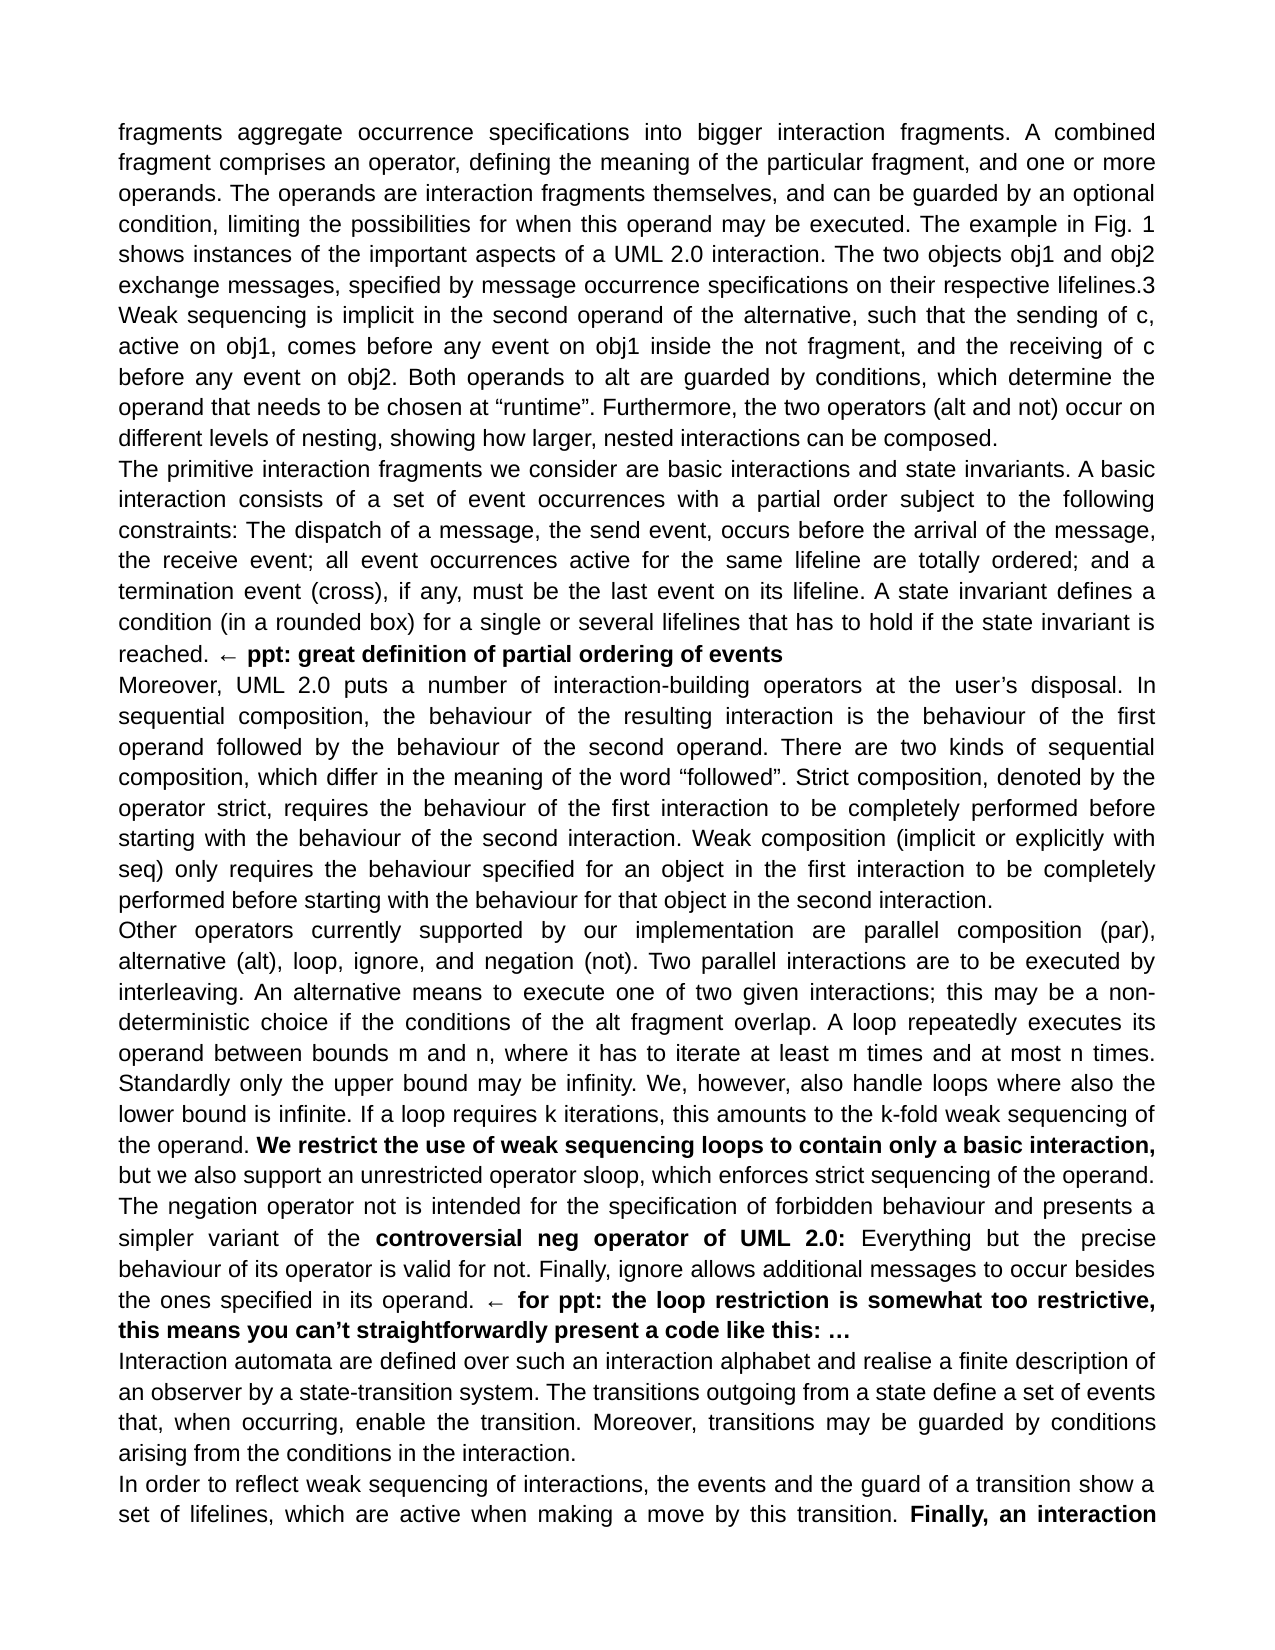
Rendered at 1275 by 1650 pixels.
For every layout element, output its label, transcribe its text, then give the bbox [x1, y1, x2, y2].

text fragments aggregate occurrence specifications into bigger interaction fragments. A combined fragment comprises an operator, defining the meaning of the particular fragment, and one or more operands. The operands are interaction fragments themselves, and can be guarded by an optional condition, limiting the possibilities for when this operand may be executed. The example in Fig. 1 shows instances of the important aspects of a UML 2.0 interaction. The two objects obj1 and obj2 exchange messages, specified by message occurrence specifications on their respective lifelines.3 Weak sequencing is implicit in the second operand of the alternative, such that the sending of c, active on obj1, comes before any event on obj1 inside the not fragment, and the receiving of c before any event on obj2. Both operands to alt are guarded by conditions, which determine the operand that needs to be chosen at “runtime”. Furthermore, the two operators (alt and not) occur on different levels of nesting, showing how larger, nested interactions can be composed. [118, 118, 1157, 451]
text In order to reflect weak sequencing of interactions, the events and the guard of a transition show a set of lifelines, which are active when making a move by this transition. Finally, an interaction [118, 1470, 1157, 1527]
text The primitive interaction fragments we consider are basic interactions and state invariants. A basic interaction consists of a set of event occurrences with a partial order subject to the following constraints: The dispatch of a message, the send event, occurs before the arrival of the message, the receive event; all event occurrences active for the same lifeline are totally ordered; and a termination event (cross), if any, must be the last event on its lifeline. A state invariant defines a condition (in a rounded box) for a single or several lifelines that has to hold if the state invariant is reached. ← ppt: great definition of partial ordering of events [118, 455, 1157, 668]
text Other operators currently supported by our implementation are parallel composition (par), alternative (alt), loop, ignore, and negation (not). Two parallel interactions are to be executed by interleaving. An alternative means to execute one of two given interactions; this may be a non-deterministic choice if the conditions of the alt fragment overlap. A loop repeatedly executes its operand between bounds m and n, where it has to iterate at least m times and at most n times. Standardly only the upper bound may be infinity. We, however, also handle loops where also the lower bound is infinite. If a loop requires k iterations, this amounts to the k-fold weak sequencing of the operand. We restrict the use of weak sequencing loops to contain only a basic interaction, but we also support an unrestricted operator sloop, which enforces strict sequencing of the operand. [118, 917, 1157, 1188]
text Interaction automata are defined over such an interaction alphabet and realise a finite description of an observer by a state-transition system. The transitions outgoing from a state define a set of events that, when occurring, enable the transition. Moreover, transitions may be guarded by conditions arising from the conditions in the interaction. [118, 1347, 1157, 1466]
text The negation operator not is intended for the specification of forbidden behaviour and presents a simpler variant of the controversial neg operator of UML 2.0: Everything but the precise behaviour of its operator is valid for not. Finally, ignore allows additional messages to occur besides the ones specified in its operand. ← for ppt: the loop restriction is somewhat too restrictive, this means you can’t straightforwardly present a code like this: … [118, 1192, 1157, 1344]
text Moreover, UML 2.0 puts a number of interaction-building operators at the user’s disposal. In sequential composition, the behaviour of the resulting interaction is the behaviour of the first operand followed by the behaviour of the second operand. There are two kinds of sequential composition, which differ in the meaning of the word “followed”. Strict composition, denoted by the operator strict, requires the behaviour of the first interaction to be completely performed before starting with the behaviour of the second interaction. Weak composition (implicit or explicitly with seq) only requires the behaviour specified for an object in the first interaction to be completely performed before starting with the behaviour for that object in the second interaction. [118, 672, 1157, 913]
